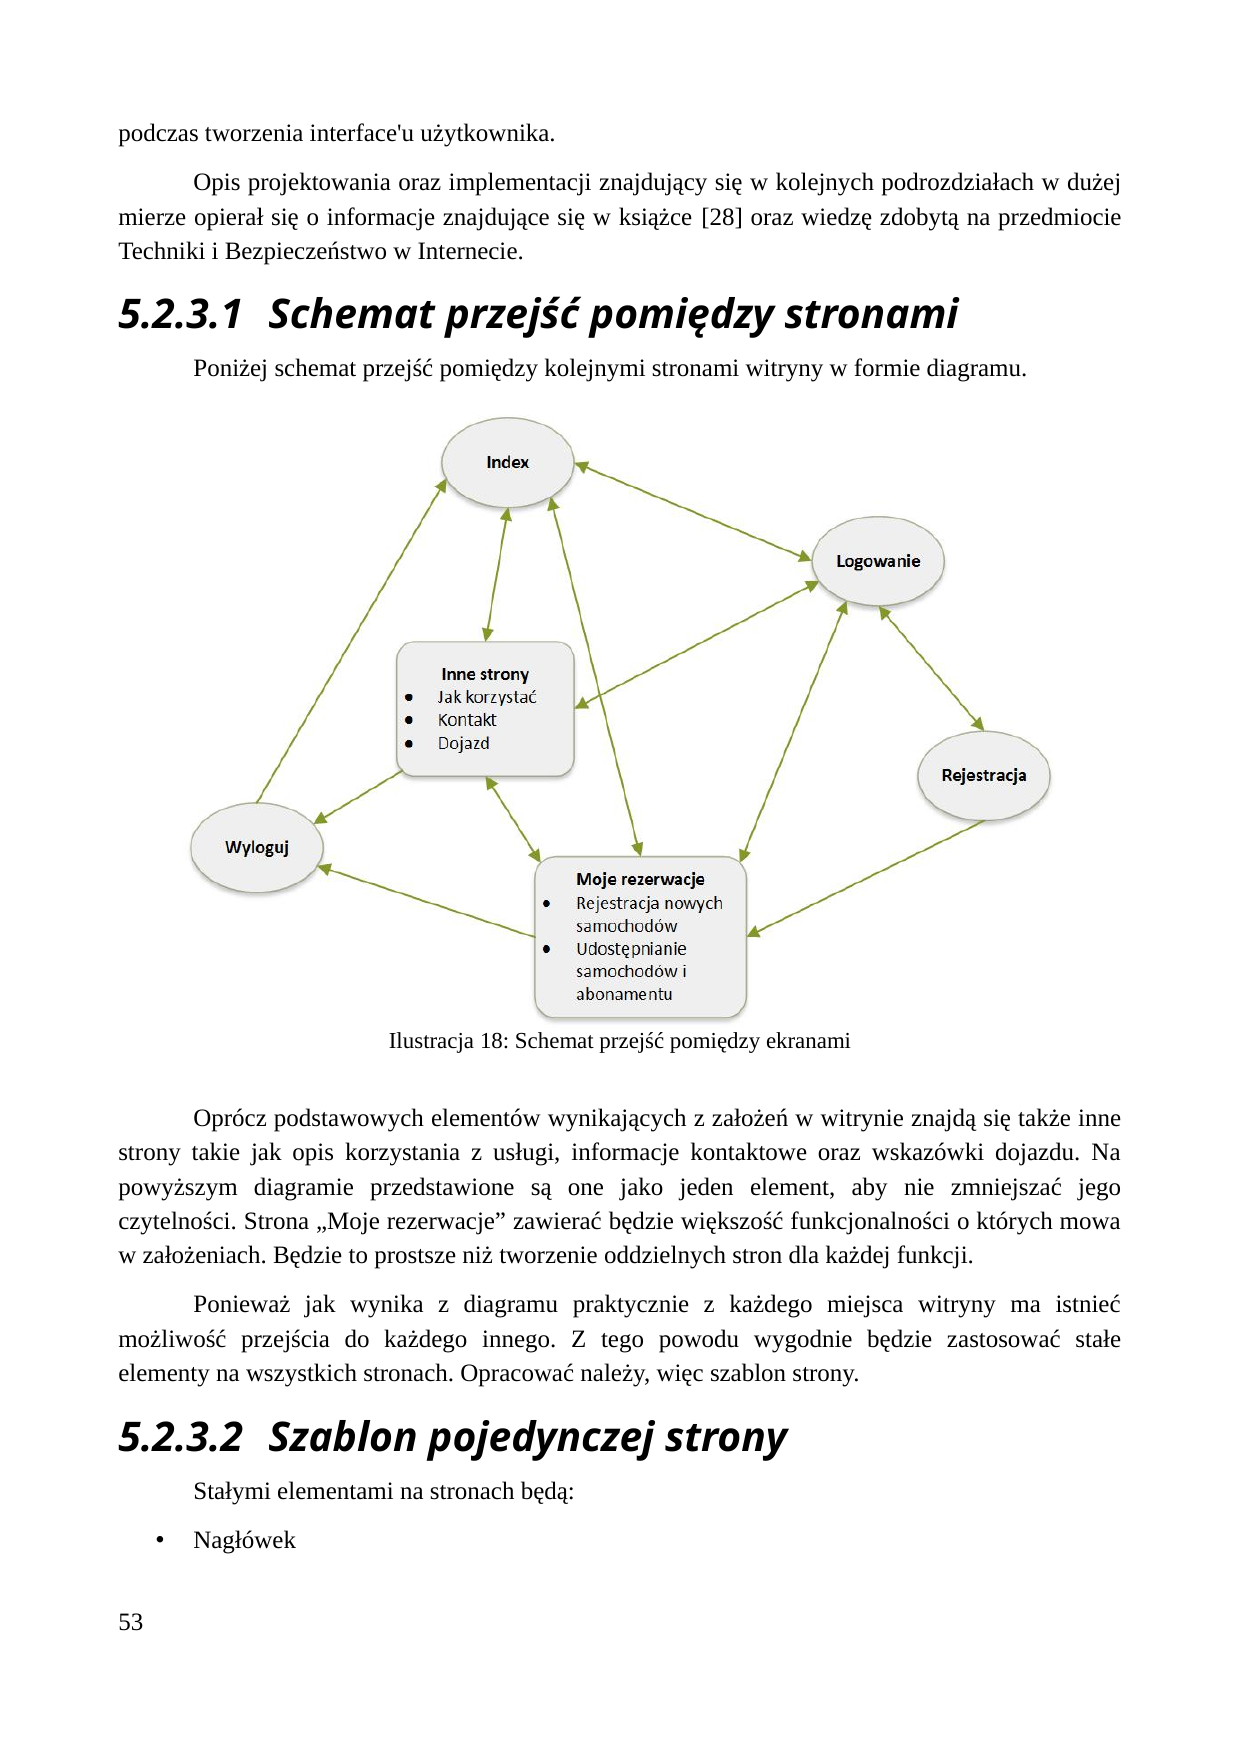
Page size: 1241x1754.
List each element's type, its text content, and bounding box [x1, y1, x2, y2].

subtitle Szablon pojedynczej strony [118, 1408, 1122, 1463]
text Stałymi elementami na stronach będą: [118, 1476, 1122, 1504]
picture [183, 415, 1057, 1028]
text Oprócz podstawowych elementów wynikających z założeń w witrynie znajdą się także inne strony takie jak opis korzystania z usługi, informacje kontaktowe oraz wskazówki dojazdu. Na powyższym diagramie przedstawione są one jako jeden element, aby nie zmniejszać jego czytelności. Strona „Moje rezerwacje” zawierać będzie większość funkcjonalności o których mowa w założeniach. Będzie to prostsze niż tworzenie oddzielnych stron dla każdej funkcji. [118, 1103, 1122, 1269]
text Poniżej schemat przejść pomiędzy kolejnymi stronami witryny w formie diagramu. [118, 353, 1122, 382]
text Opis projektowania oraz implementacji znajdujący się w kolejnych podrozdziałach w dużej mierze opierał się o informacje znajdujące się w książce [28] oraz wiedzę zdobytą na przedmiocie Techniki i Bezpieczeństwo w Internecie. [118, 167, 1122, 265]
text podczas tworzenia interface'u użytkownika. [118, 118, 1122, 147]
list Nagłówek [156, 1525, 1122, 1553]
subtitle Schemat przejść pomiędzy stronami [118, 285, 1122, 341]
text Ponieważ jak wynika z diagramu praktycznie z każdego miejsca witryny ma istnieć możliwość przejścia do każdego innego. Z tego powodu wygodnie będzie zastosować stałe elementy na wszystkich stronach. Opracować należy, więc szablon strony. [118, 1289, 1122, 1387]
text Ilustracja 18: Schemat przejść pomiędzy ekranami [183, 1028, 1057, 1053]
